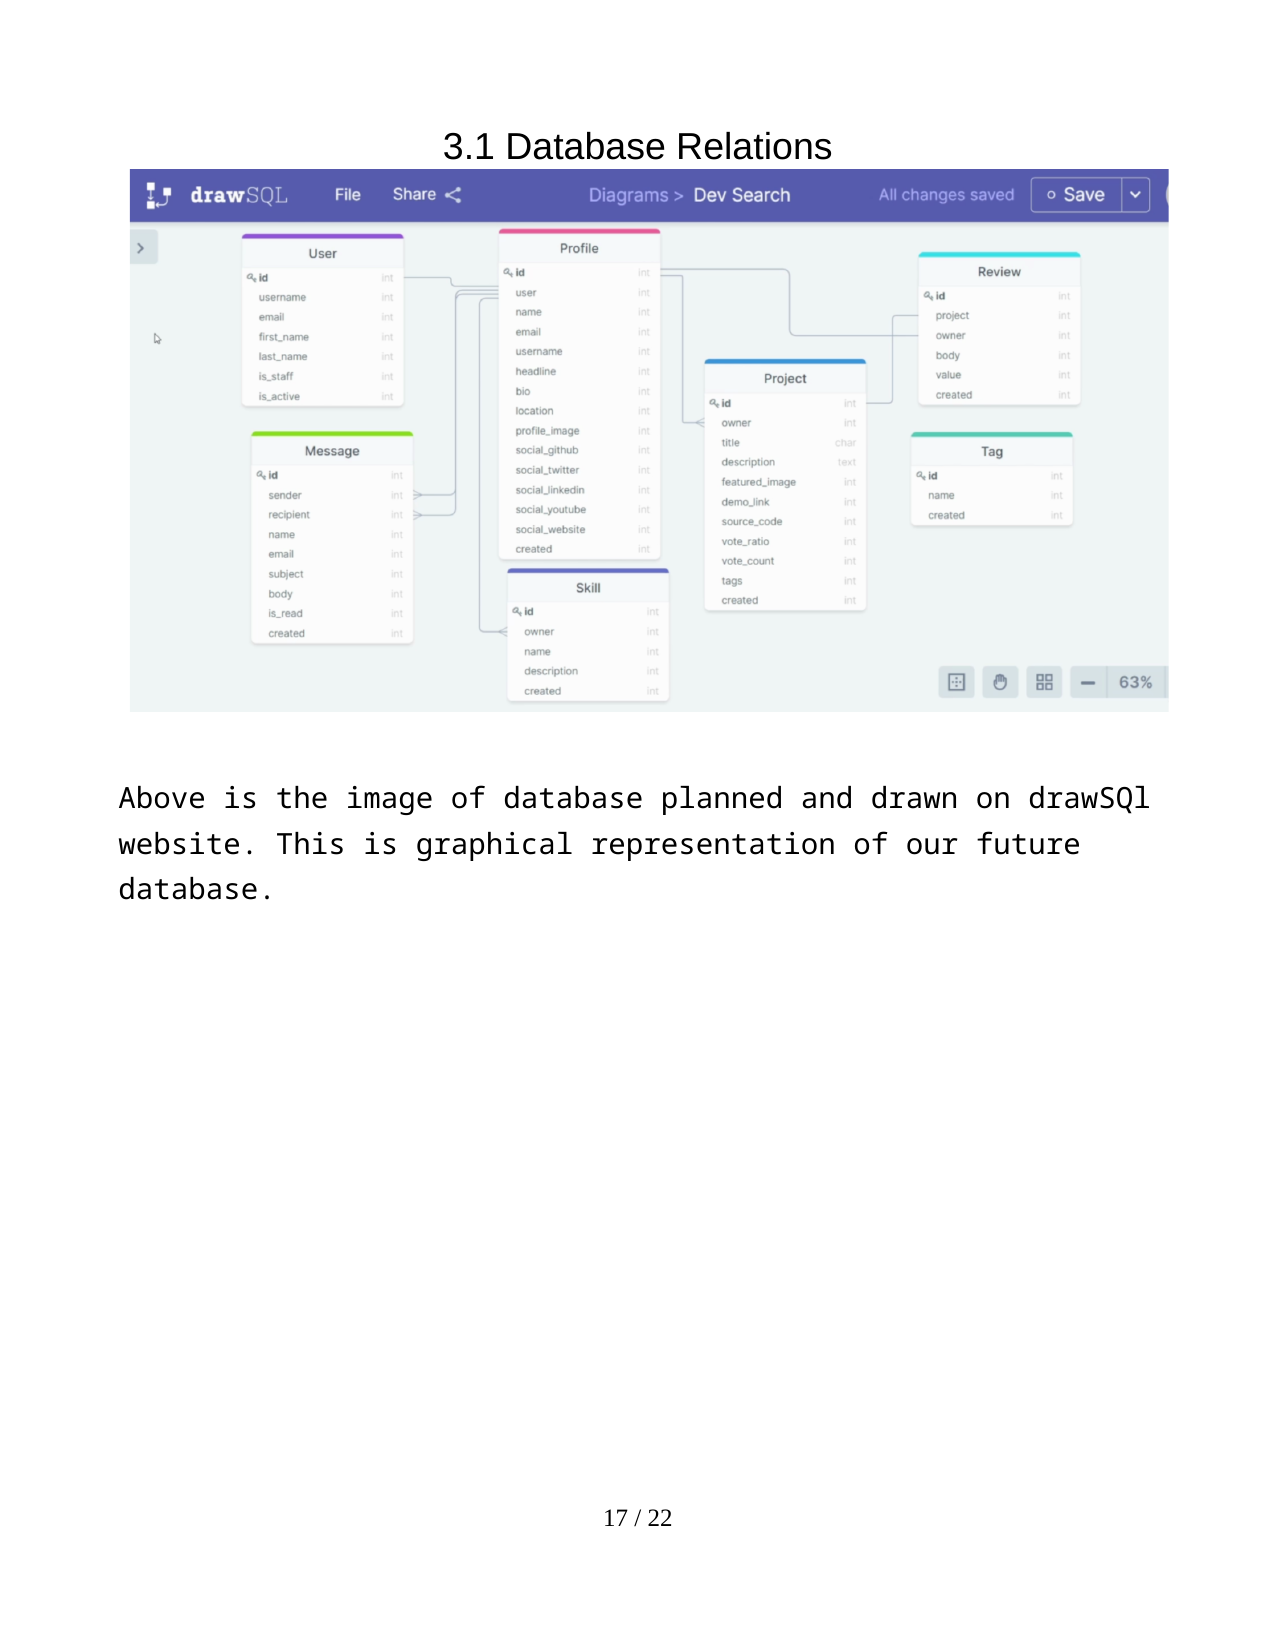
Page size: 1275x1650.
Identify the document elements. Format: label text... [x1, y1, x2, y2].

picture [129, 169, 1169, 712]
subtitle 3.1 Database Relations [118, 124, 1157, 167]
text Above is the image of database planned and drawn on drawSQl website. This is graphical representation of our future database. [118, 777, 1157, 908]
